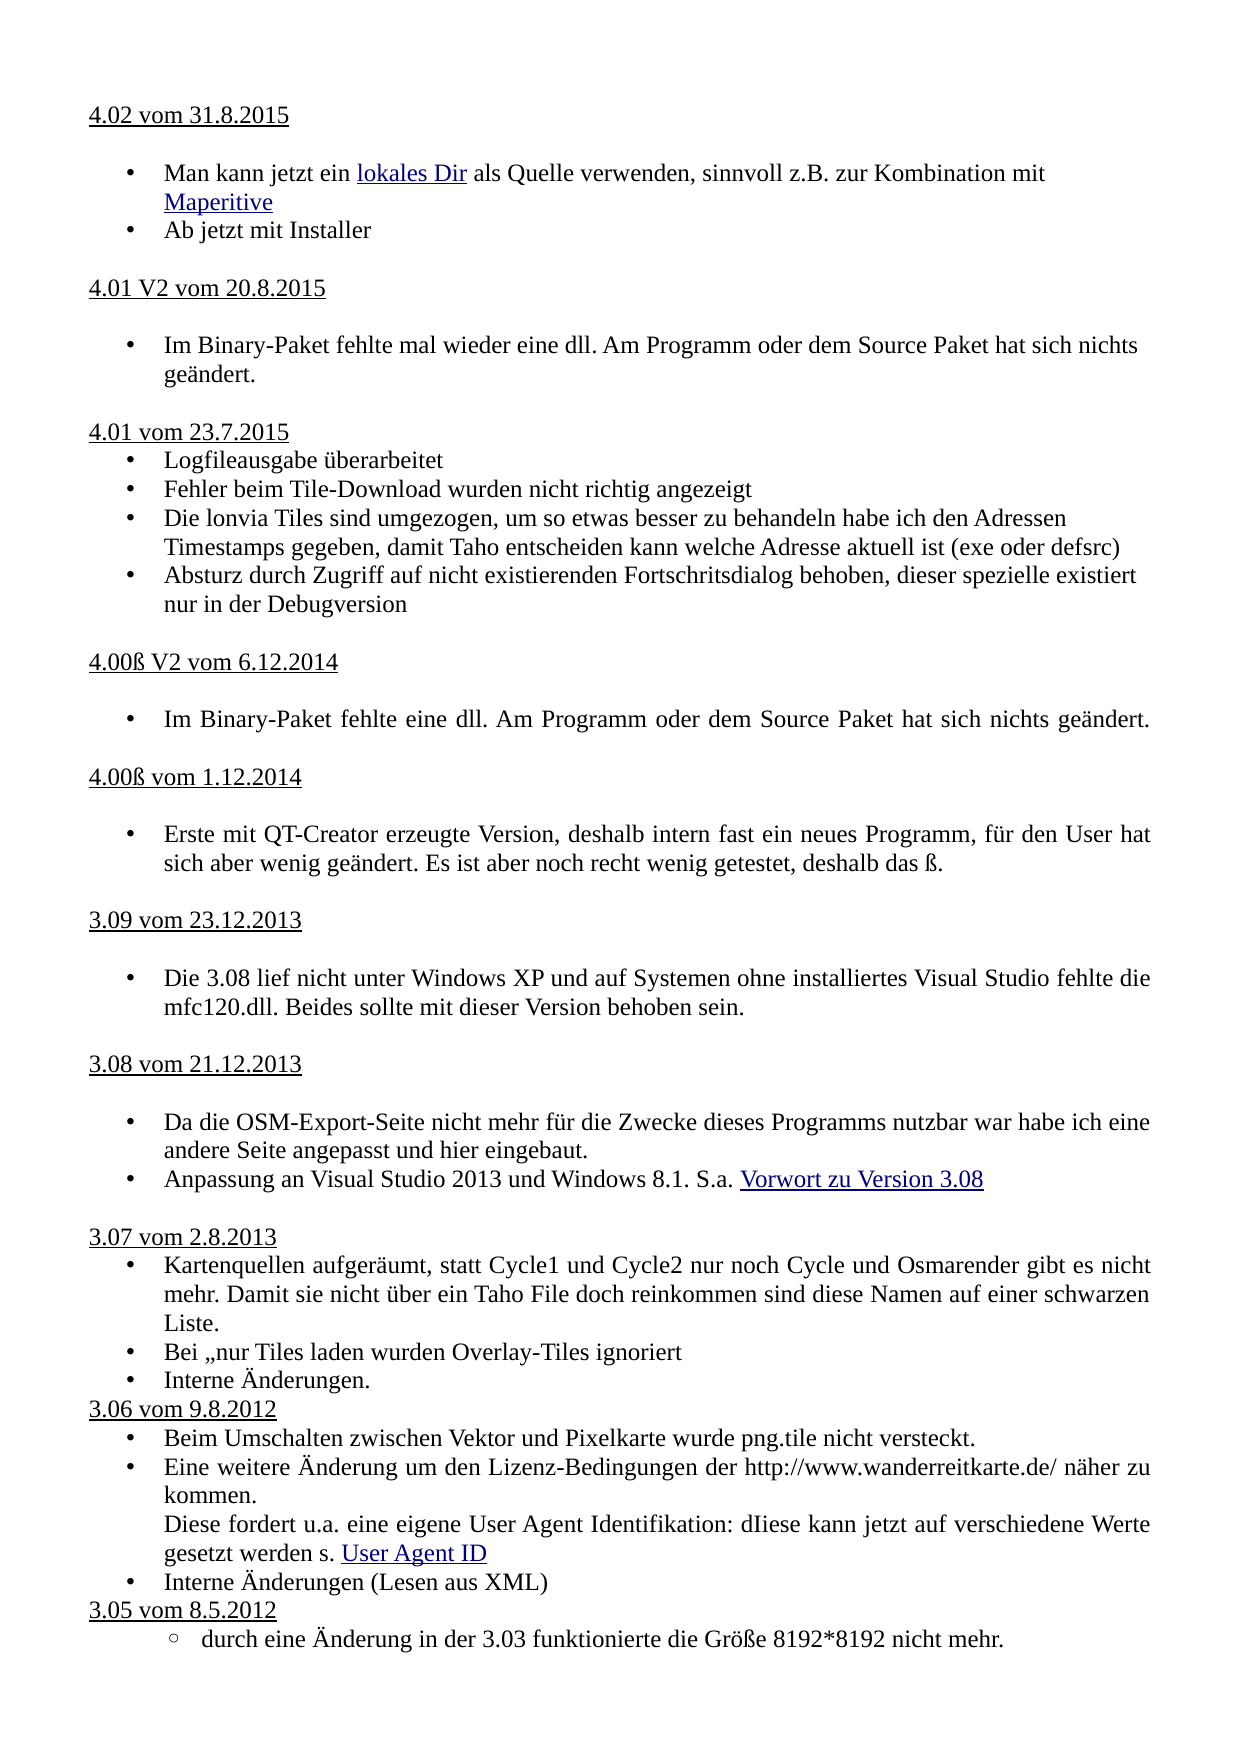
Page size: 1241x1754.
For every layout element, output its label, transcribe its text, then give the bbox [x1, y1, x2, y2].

text 4.01 vom 23.7.2015 [88, 388, 1152, 445]
list Im Binary-Paket fehlte eine dll. Am Programm oder dem Source Paket hat sich nichts geändert. [126, 704, 1152, 762]
list Im Binary-Paket fehlte mal wieder eine dll. Am Programm oder dem Source Paket hat sich nichts geändert. [126, 330, 1152, 388]
list Ab jetzt mit Installer [126, 215, 1152, 273]
text 4.00ß vom 1.12.2014 [88, 762, 1152, 790]
text 3.08 vom 21.12.2013 [88, 1049, 1152, 1078]
list Man kann jetzt ein lokales Dir als Quelle verwenden, sinnvoll z.B. zur Kombination mit Maperitive [126, 158, 1152, 215]
list Da die OSM-Export-Seite nicht mehr für die Zwecke dieses Programms nutzbar war habe ich eine andere Seite angepasst und hier eingebaut. [126, 1107, 1152, 1164]
list Logfileausgabe überarbeitet [126, 445, 1152, 474]
list Interne Änderungen. [126, 1365, 1152, 1394]
list Bei „nur Tiles laden wurden Overlay-Tiles ignoriert [126, 1337, 1152, 1365]
text 3.07 vom 2.8.2013 [88, 1222, 1152, 1250]
list Absturz durch Zugriff auf nicht existierenden Fortschritsdialog behoben, dieser spezielle existiert nur in der Debugversion [126, 560, 1152, 618]
text 4.00ß V2 vom 6.12.2014 [88, 647, 1152, 704]
list Die 3.08 lief nicht unter Windows XP und auf Systemen ohne installiertes Visual Studio fehlte die mfc120.dll. Beides sollte mit dieser Version behoben sein. [126, 963, 1152, 1020]
list durch eine Änderung in der 3.03 funktionierte die Größe 8192*8192 nicht mehr. [163, 1624, 1152, 1653]
list Eine weitere Änderung um den Lizenz-Bedingungen der http://www.wanderreitkarte.de/ näher zu kommen. Diese fordert u.a. eine eigene User Agent Identifikation: dIiese kann jetzt auf verschiedene Werte gesetzt werden s. User Agent ID [126, 1452, 1152, 1567]
list Interne Änderungen (Lesen aus XML) [126, 1567, 1152, 1595]
list Die lonvia Tiles sind umgezogen, um so etwas besser zu behandeln habe ich den Adressen Timestamps gegeben, damit Taho entscheiden kann welche Adresse aktuell ist (exe oder defsrc) [126, 503, 1152, 560]
list Kartenquellen aufgeräumt, statt Cycle1 und Cycle2 nur noch Cycle und Osmarender gibt es nicht mehr. Damit sie nicht über ein Taho File doch reinkommen sind diese Namen auf einer schwarzen Liste. [126, 1250, 1152, 1337]
list Anpassung an Visual Studio 2013 und Windows 8.1. S.a. Vorwort zu Version 3.08 [126, 1164, 1152, 1193]
list Erste mit QT-Creator erzeugte Version, deshalb intern fast ein neues Programm, für den User hat sich aber wenig geändert. Es ist aber noch recht wenig getestet, deshalb das ß. [126, 819, 1152, 877]
text 3.05 vom 8.5.2012 [88, 1595, 1152, 1624]
list Fehler beim Tile-Download wurden nicht richtig angezeigt [126, 474, 1152, 503]
text 4.02 vom 31.8.2015 [88, 100, 1152, 158]
text 4.01 V2 vom 20.8.2015 [88, 273, 1152, 330]
list Beim Umschalten zwischen Vektor und Pixelkarte wurde png.tile nicht versteckt. [126, 1423, 1152, 1452]
text 3.06 vom 9.8.2012 [88, 1394, 1152, 1423]
text 3.09 vom 23.12.2013 [88, 905, 1152, 934]
